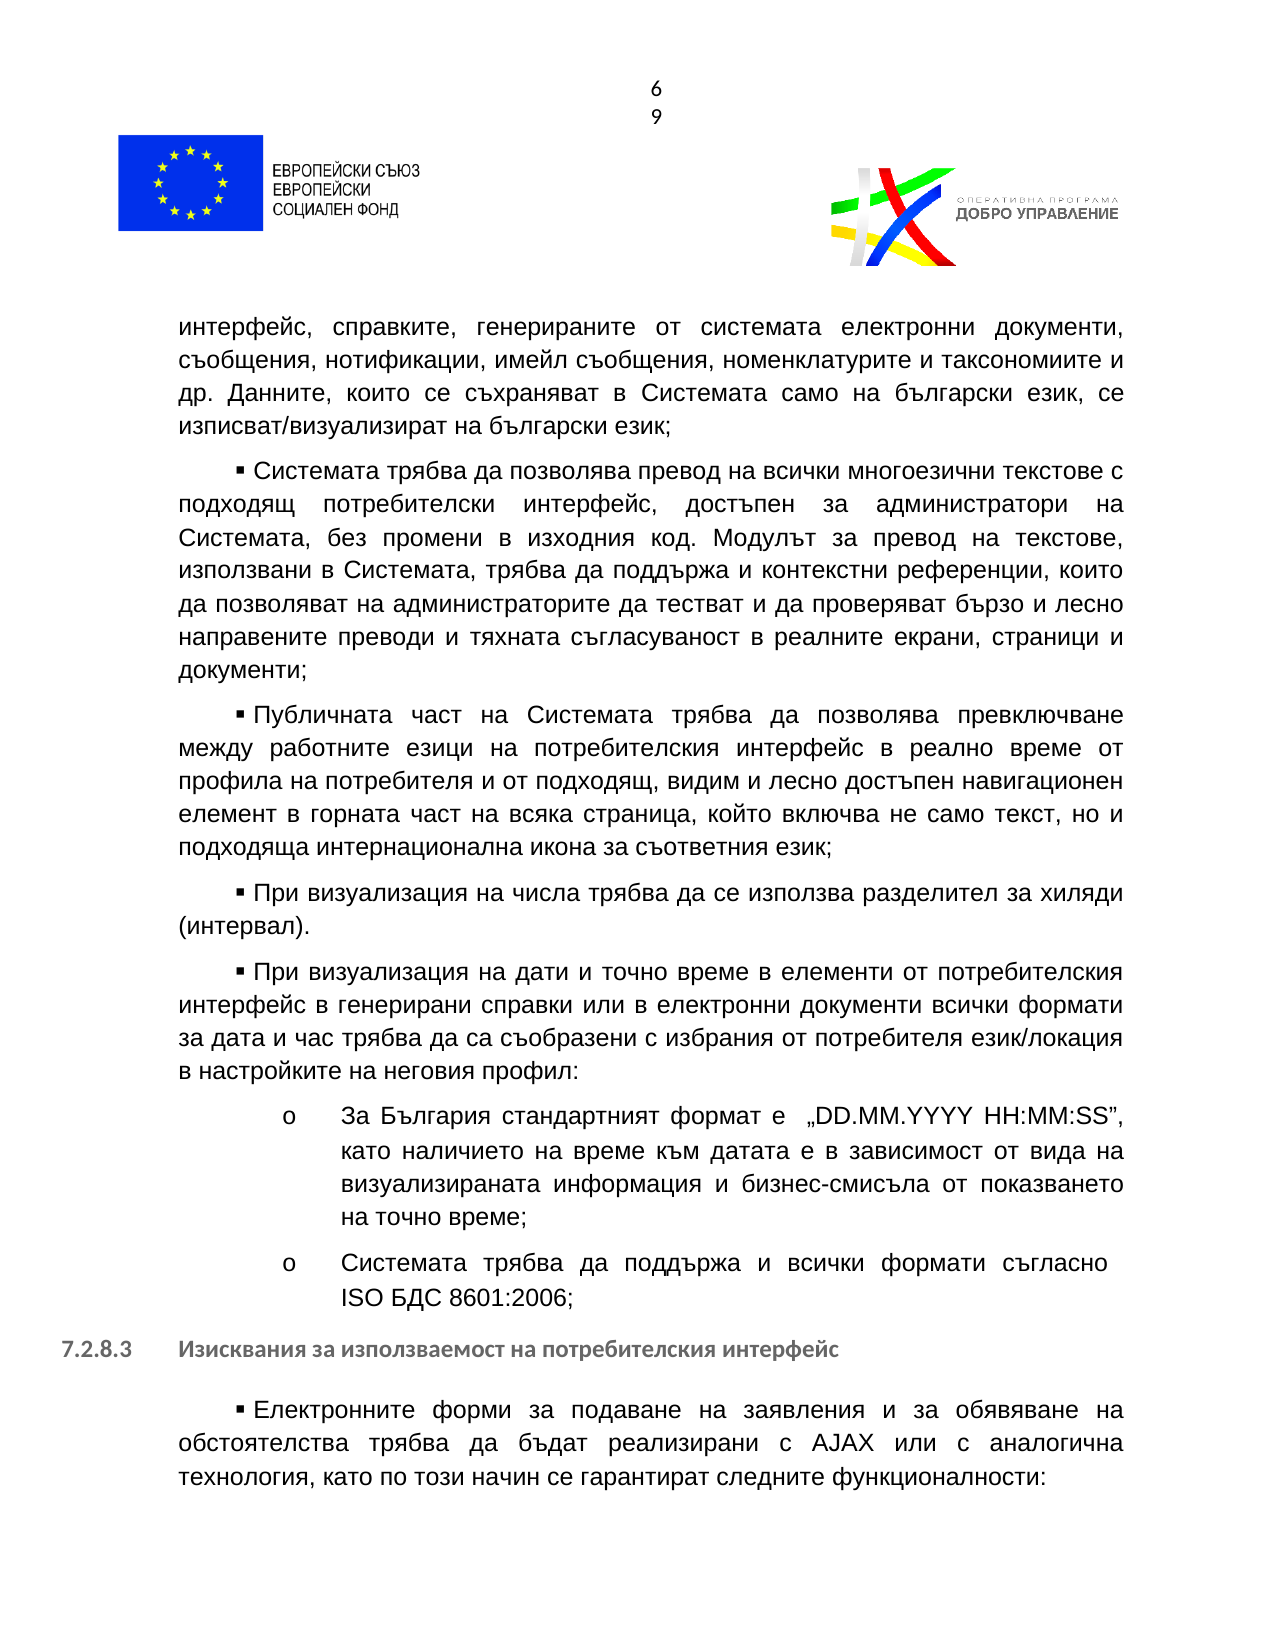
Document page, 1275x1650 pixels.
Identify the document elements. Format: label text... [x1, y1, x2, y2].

list За България стандартният формат е „DD.MM.YYYY HH:MM:SS”, като наличието на време към датата е в зависимост от вида на визуализираната информация и бизнес-смисъла от показването на точно време; [282, 1101, 1125, 1231]
list При визуализация на числа трябва да се използва разделител за хиляди (интервал). [178, 878, 1125, 940]
list Електронните форми за подаване на заявления и за обявяване на обстоятелства трябва да бъдат реализирани с AJAX или с аналогична технология, като по този начин се гарантират следните функционалности: [178, 1395, 1125, 1490]
subtitle Изисквания за използваемост на потребителския интерфейс [61, 1333, 1125, 1363]
list интерфейс, справките, генерираните от системата електронни документи, съобщения, нотификации, имейл съобщения, номенклатурите и таксономиите и др. Данните, които се съхраняват в системата само на български език, се изписват/визуализират на български език; [178, 312, 1125, 439]
list Системата трябва да поддържа и всички формати съгласно ISO БДС 8601:2006; [282, 1248, 1125, 1312]
list Публичната част на Системата трябва да позволява превключване между работните езици на потребителския интерфейс в реално време от профила на потребителя и от подходящ, видим и лесно достъпен навигационен елемент в горната част на всяка страница, който включва не само текст, но и подходяща интернационална икона за съответния език; [178, 700, 1125, 861]
list Системата трябва да позволява превод на всички многоезични текстове с подходящ потребителски интерфейс, достъпен за администратори на Системата, без промени в изходния код. Модулът за превод на текстове, използвани в Системата, трябва да поддържа и контекстни референции, които да позволяват на администраторите да тестват и да проверяват бързо и лесно направените преводи и тяхната съгласуваност в реалните екрани, страници и документи; [178, 456, 1125, 683]
list При визуализация на дати и точно време в елементи от потребителския интерфейс в генерирани справки или в електронни документи всички формати за дата и час трябва да са съобразени с избрания от потребителя език/локация в настройките на неговия профил: [178, 956, 1125, 1084]
